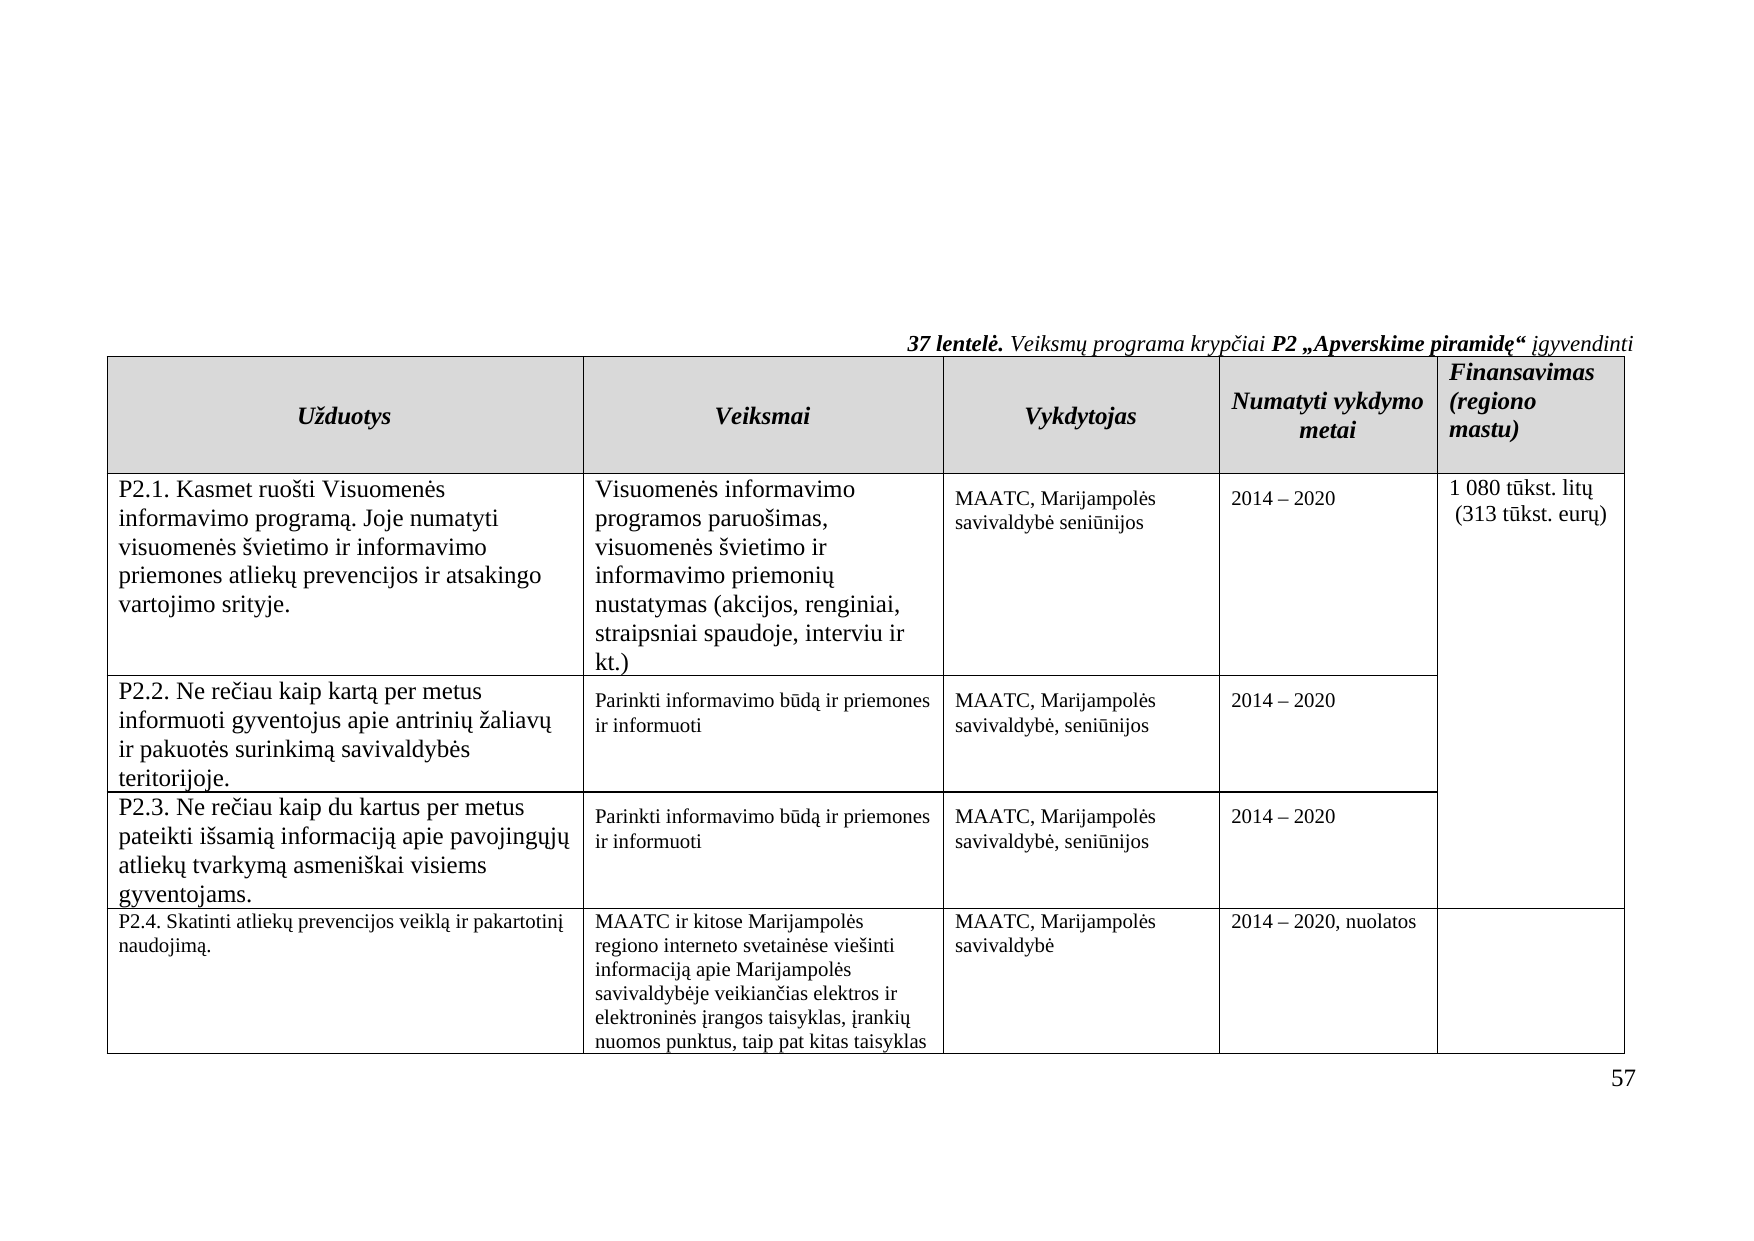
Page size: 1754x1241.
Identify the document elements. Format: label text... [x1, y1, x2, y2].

table_header Užduotys [108, 357, 583, 473]
table_header Numatyti vykdymo metai [1220, 357, 1437, 473]
table_header Vykdytojas [944, 357, 1219, 473]
table_cell Parinkti informavimo būdą ir priemones ir informuoti [584, 793, 943, 907]
table_cell 1 080 tūkst. litų (313 tūkst. eurų) [1438, 474, 1624, 907]
table_cell P2.4. Skatinti atliekų prevencijos veiklą ir pakartotinį naudojimą. [108, 909, 583, 1053]
table_header Finansavimas (regiono mastu) [1438, 357, 1624, 443]
table_cell Parinkti informavimo būdą ir priemones ir informuoti [584, 676, 943, 791]
table_cell MAATC, Marijampolės savivaldybė seniūnijos [944, 474, 1219, 675]
table_cell MAATC ir kitose Marijampolės regiono interneto svetainėse viešinti informaciją apie Marijampolės savivaldybėje veikiančias elektros ir elektroninės įrangos taisyklas, įrankių nuomos punktus, taip pat kitas taisyklas [584, 909, 943, 1053]
table_cell MAATC, Marijampolės savivaldybė, seniūnijos [944, 676, 1219, 791]
table_cell [1438, 909, 1624, 1053]
text 37 lentelė. Veiksmų programa krypčiai P2 „Apverskime piramidę“ įgyvendinti [118, 330, 1636, 356]
table_cell MAATC, Marijampolės savivaldybė [944, 909, 1219, 1053]
table_cell P2.2. Ne rečiau kaip kartą per metus informuoti gyventojus apie antrinių žaliavų ir pakuotės surinkimą savivaldybės teritorijoje. [108, 676, 583, 791]
table_header Veiksmai [584, 357, 943, 473]
table_cell MAATC, Marijampolės savivaldybė, seniūnijos [944, 793, 1219, 907]
table_cell 2014 – 2020 [1220, 474, 1437, 675]
table_cell 2014 – 2020 [1220, 793, 1437, 907]
table_cell [1438, 443, 1624, 473]
table_cell P2.3. Ne rečiau kaip du kartus per metus pateikti išsamią informaciją apie pavojingųjų atliekų tvarkymą asmeniškai visiems gyventojams. [108, 793, 583, 907]
table_cell Visuomenės informavimo programos paruošimas, visuomenės švietimo ir informavimo priemonių nustatymas (akcijos, renginiai, straipsniai spaudoje, interviu ir kt.) [584, 474, 943, 675]
table_cell 2014 – 2020 [1220, 676, 1437, 791]
table_cell 2014 – 2020, nuolatos [1220, 909, 1437, 1053]
table_cell P2.1. Kasmet ruošti Visuomenės informavimo programą. Joje numatyti visuomenės švietimo ir informavimo priemones atliekų prevencijos ir atsakingo vartojimo srityje. [108, 474, 583, 675]
